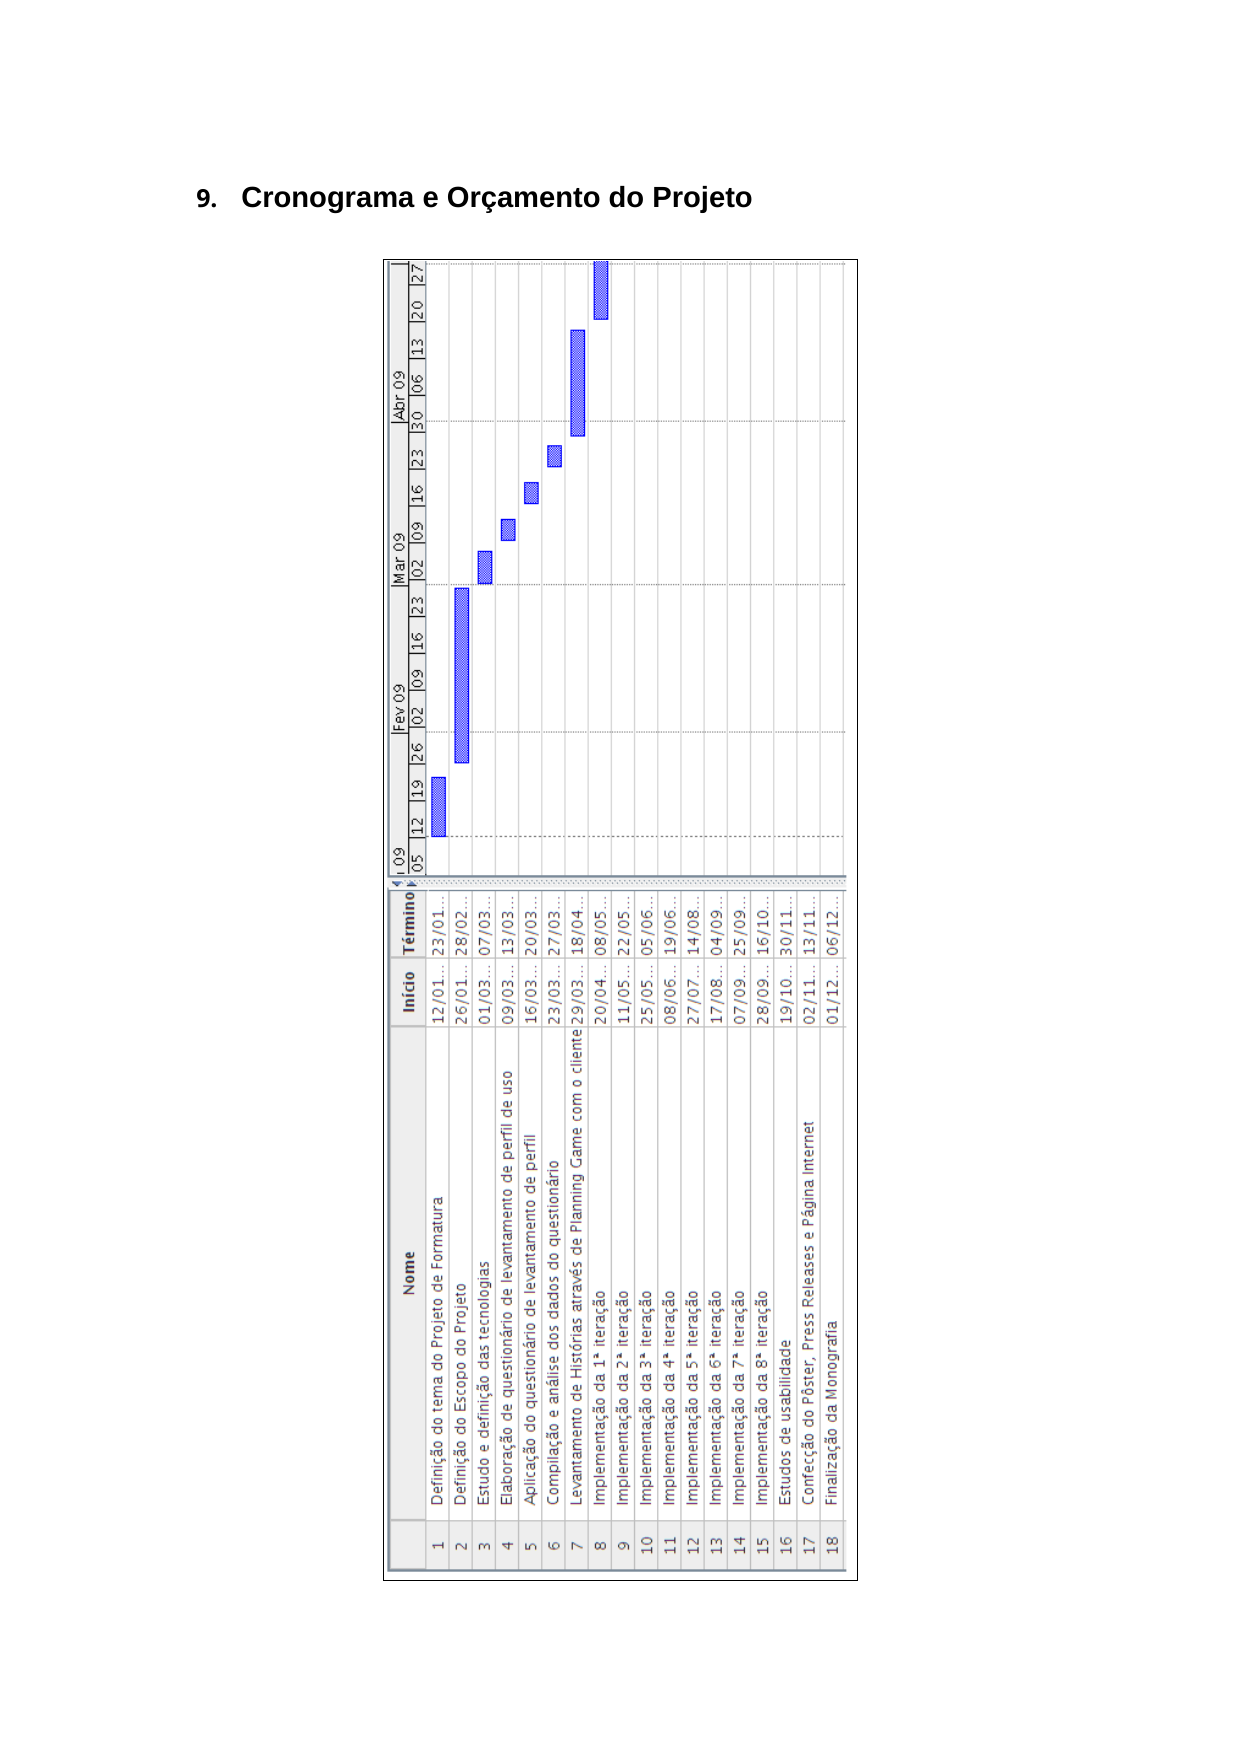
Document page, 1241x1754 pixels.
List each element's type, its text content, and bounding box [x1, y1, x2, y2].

subtitle Cronograma e Orçamento do Projeto [196, 180, 1063, 214]
picture [385, 261, 855, 1578]
